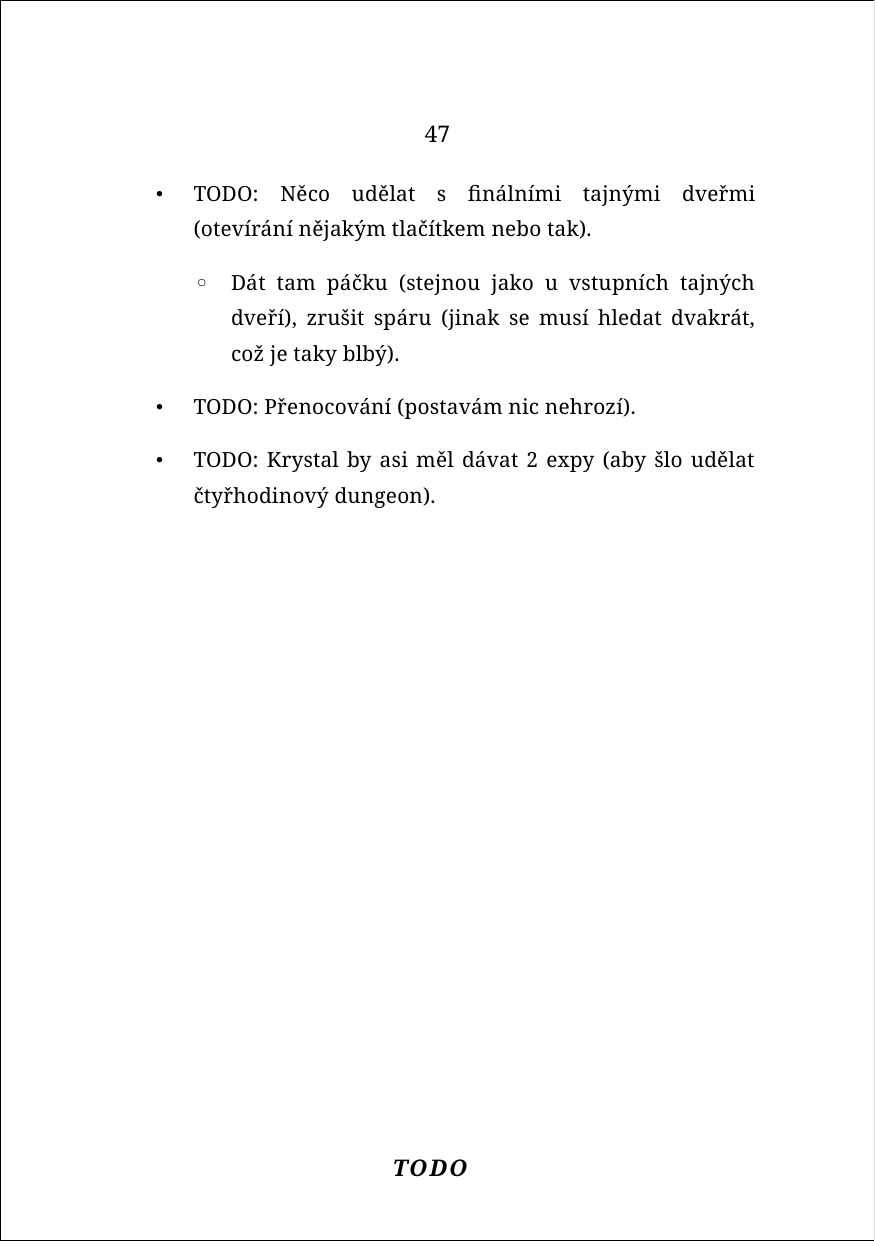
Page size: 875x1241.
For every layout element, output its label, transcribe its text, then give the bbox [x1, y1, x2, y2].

list Dát tam páčku (stejnou jako u vstupních tajných dveří), zrušit spáru (jinak se musí hledat dvakrát, což je taky blbý). [193, 268, 756, 367]
list TODO: Něco udělat s finálními tajnými dveřmi (otevírání nějakým tlačítkem nebo tak). [156, 179, 756, 243]
list TODO: Přenocování (postavám nic nehrozí). [156, 392, 756, 420]
list TODO: Krystal by asi měl dávat 2 expy (aby šlo udělat čtyřhodinový dungeon). [156, 445, 756, 509]
